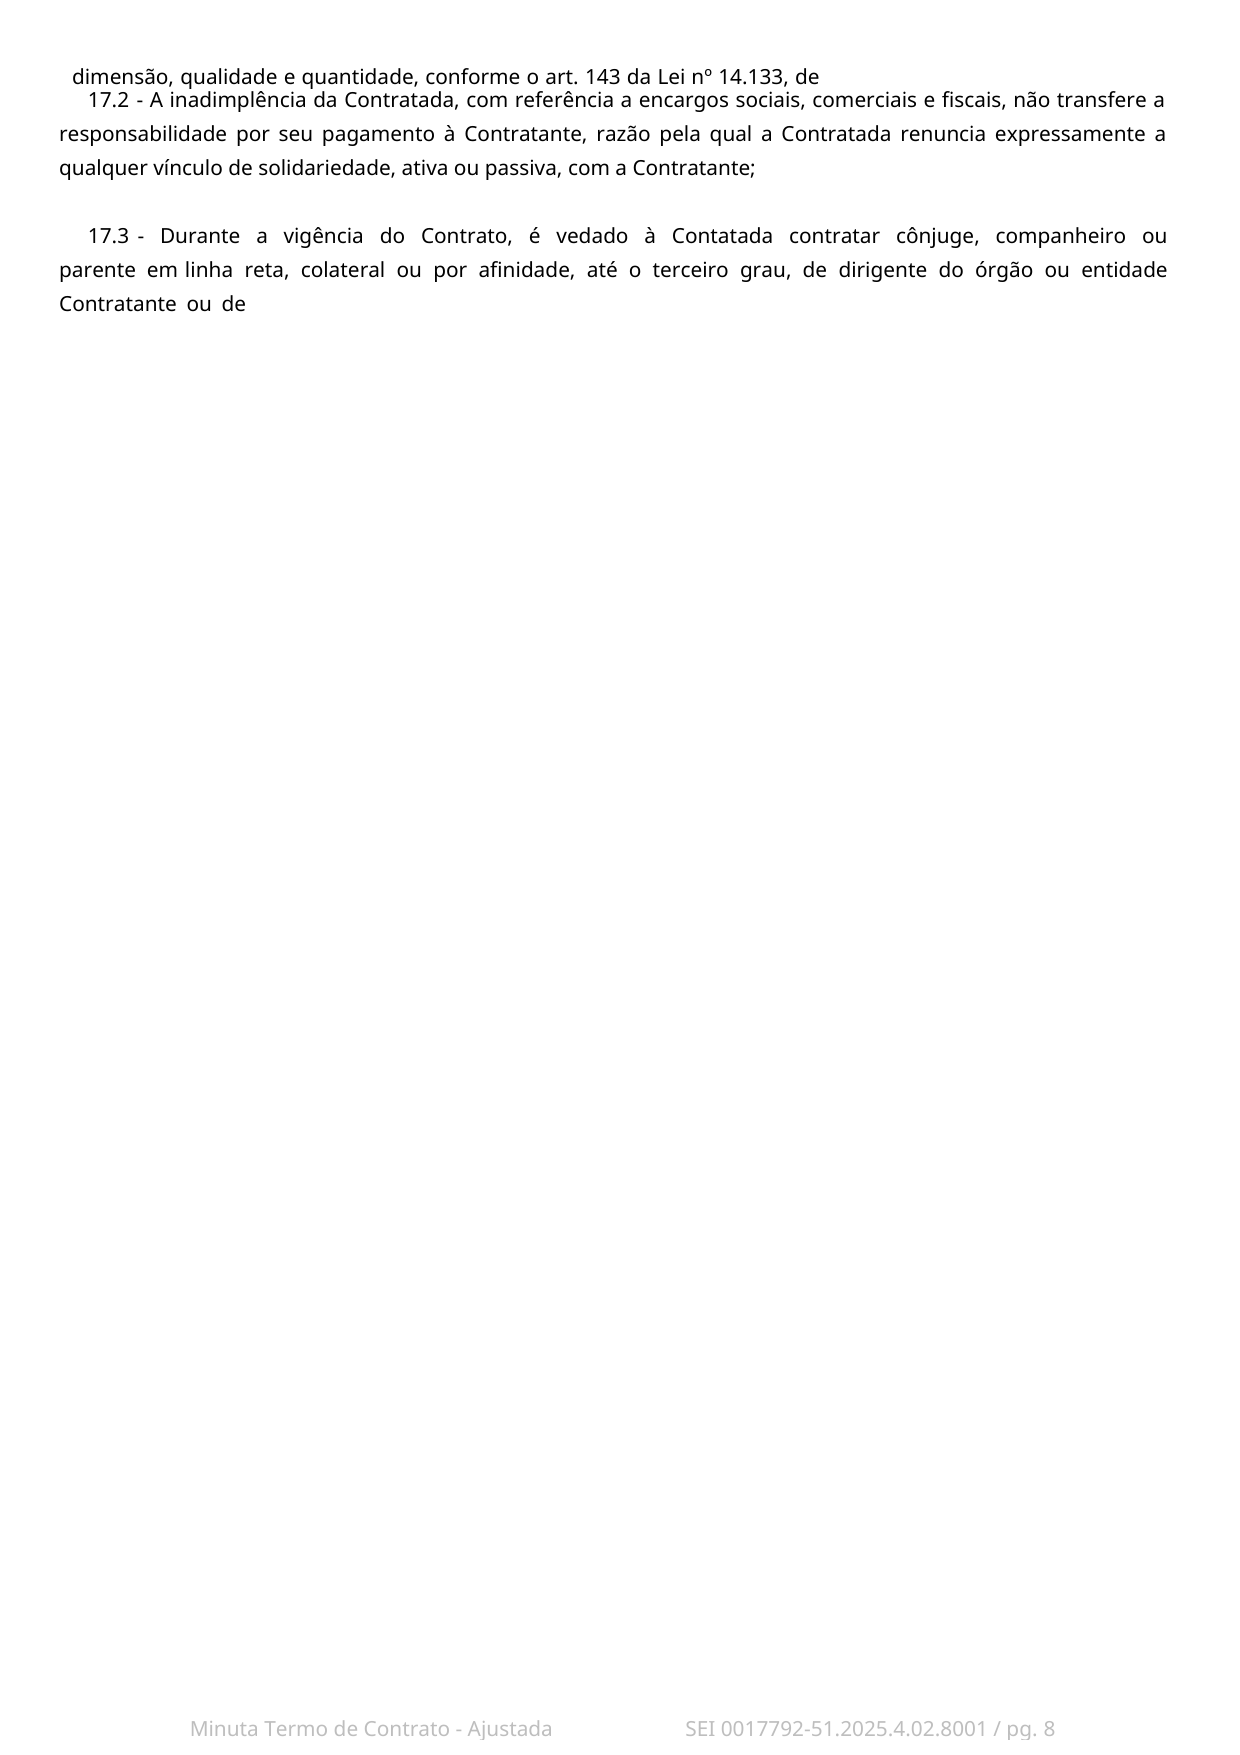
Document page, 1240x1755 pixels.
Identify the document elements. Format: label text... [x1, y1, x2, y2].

list - A inadimplência da Contratada, com referência a encargos sociais, comerciais e fiscais, não transfere a responsabilidade por seu pagamento à Contratante, razão pela qual a Contratada renuncia expressamente a qualquer vínculo de solidariedade, ativa ou passiva, com a Contratante; [59, 85, 1167, 182]
list - Durante a vigência do Contrato, é vedado à Contatada contratar cônjuge, companheiro ou parente em linha reta, colateral ou por afinidade, até o terceiro grau, de dirigente do órgão ou entidade Contratante ou de [59, 221, 1168, 317]
